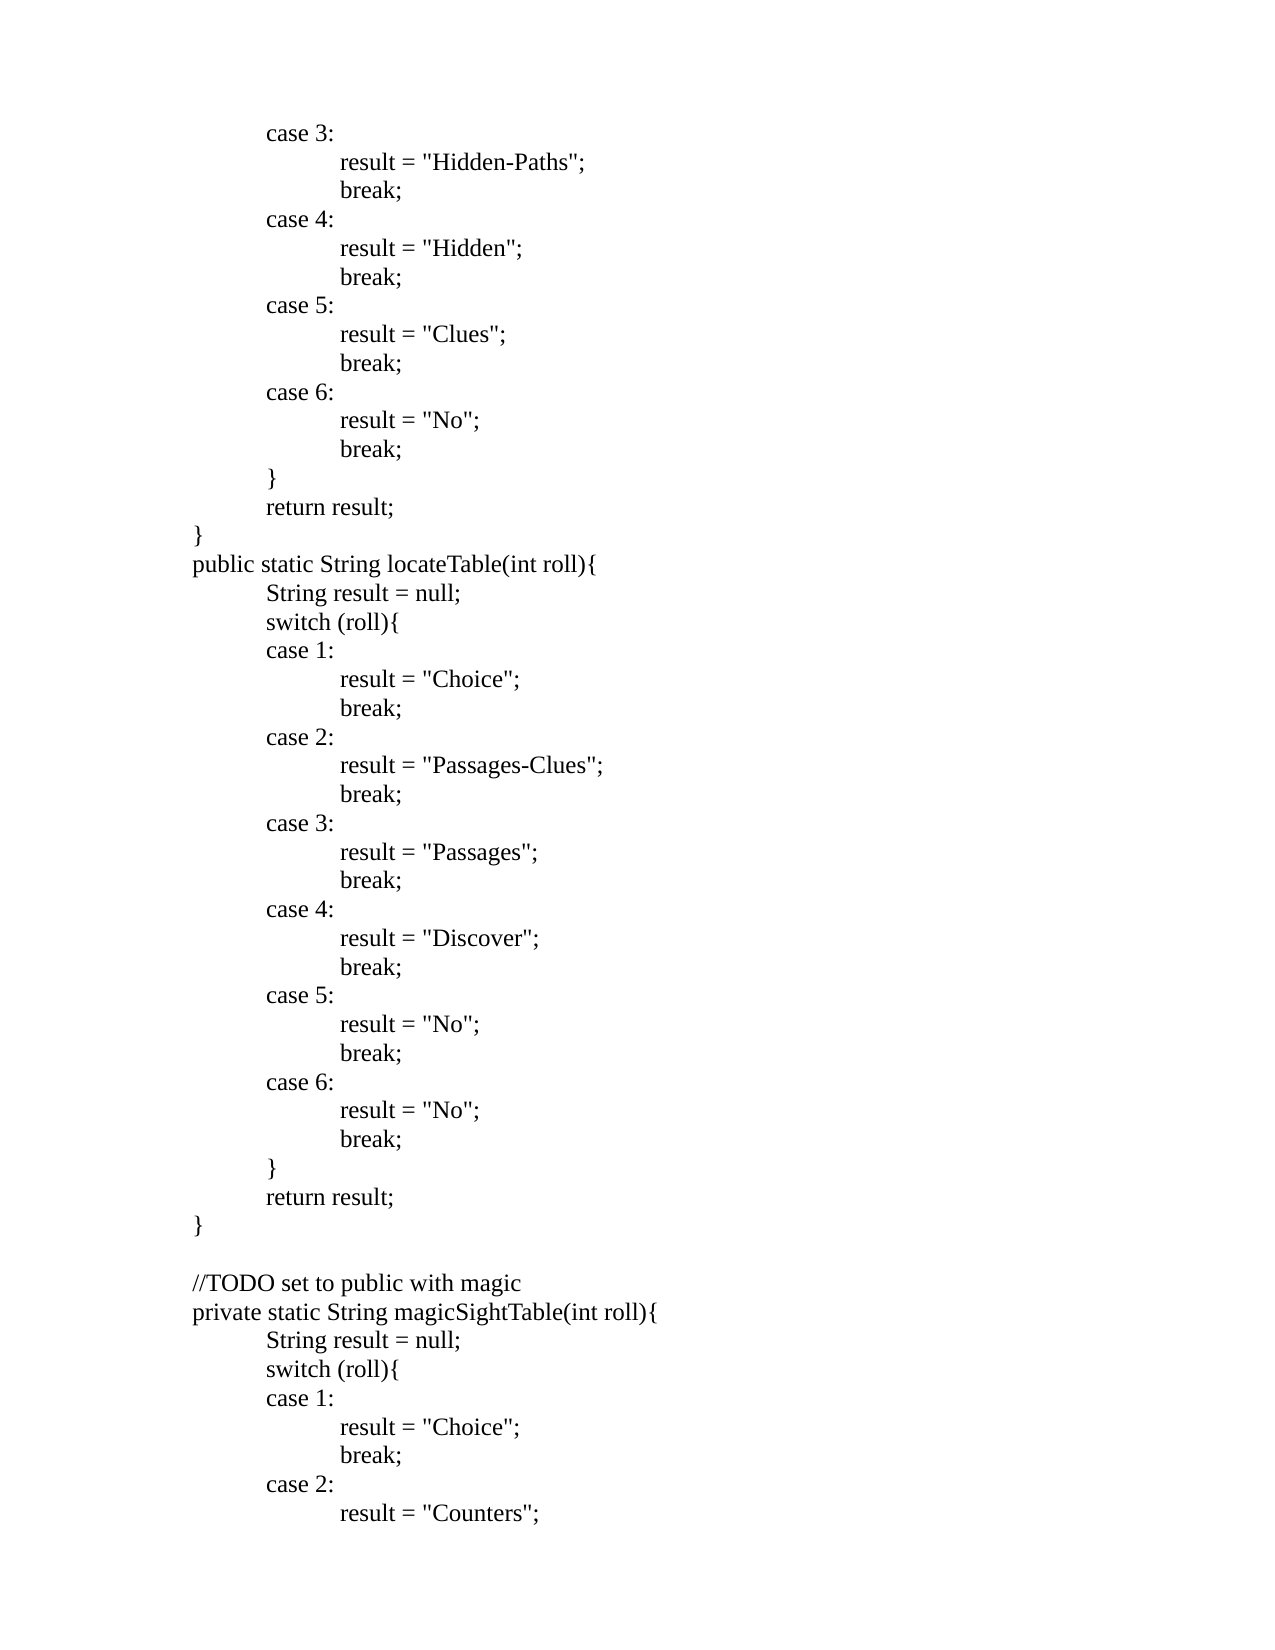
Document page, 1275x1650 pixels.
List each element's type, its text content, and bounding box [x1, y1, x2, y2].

text case 6: [118, 1067, 1157, 1096]
text result = "Discover"; [118, 923, 1157, 952]
text case 5: [118, 291, 1157, 319]
text } [118, 463, 1157, 492]
text break; [118, 693, 1157, 722]
text switch (roll){ [118, 607, 1157, 636]
text result = "Hidden-Paths"; [118, 147, 1157, 176]
text case 2: [118, 722, 1157, 751]
text result = "No"; [118, 1096, 1157, 1124]
text break; [118, 1038, 1157, 1067]
text case 2: [118, 1469, 1157, 1498]
text break; [118, 1124, 1157, 1153]
text return result; [118, 1182, 1157, 1211]
text break; [118, 1441, 1157, 1469]
text case 6: [118, 377, 1157, 406]
text case 4: [118, 204, 1157, 233]
text } [118, 1153, 1157, 1182]
text } [118, 1211, 1157, 1239]
text result = "Passages"; [118, 837, 1157, 866]
text case 1: [118, 636, 1157, 664]
text result = "Choice"; [118, 664, 1157, 693]
text //TODO set to public with magic [118, 1268, 1157, 1297]
text result = "Counters"; [118, 1498, 1157, 1527]
text public static String locateTable(int roll){ [118, 549, 1157, 578]
text case 3: [118, 118, 1157, 147]
text String result = null; [118, 1326, 1157, 1354]
text String result = null; [118, 578, 1157, 607]
text return result; [118, 492, 1157, 521]
text private static String magicSightTable(int roll){ [118, 1297, 1157, 1326]
text case 3: [118, 808, 1157, 837]
text result = "Hidden"; [118, 233, 1157, 262]
text result = "Passages-Clues"; [118, 751, 1157, 779]
text result = "Choice"; [118, 1412, 1157, 1441]
text } [118, 521, 1157, 549]
text result = "Clues"; [118, 319, 1157, 348]
text break; [118, 176, 1157, 204]
text switch (roll){ [118, 1354, 1157, 1383]
text break; [118, 348, 1157, 377]
text break; [118, 434, 1157, 463]
text result = "No"; [118, 406, 1157, 434]
text break; [118, 262, 1157, 291]
text break; [118, 952, 1157, 981]
text case 4: [118, 894, 1157, 923]
text case 1: [118, 1383, 1157, 1412]
text break; [118, 779, 1157, 808]
text break; [118, 866, 1157, 894]
text case 5: [118, 981, 1157, 1009]
text result = "No"; [118, 1009, 1157, 1038]
